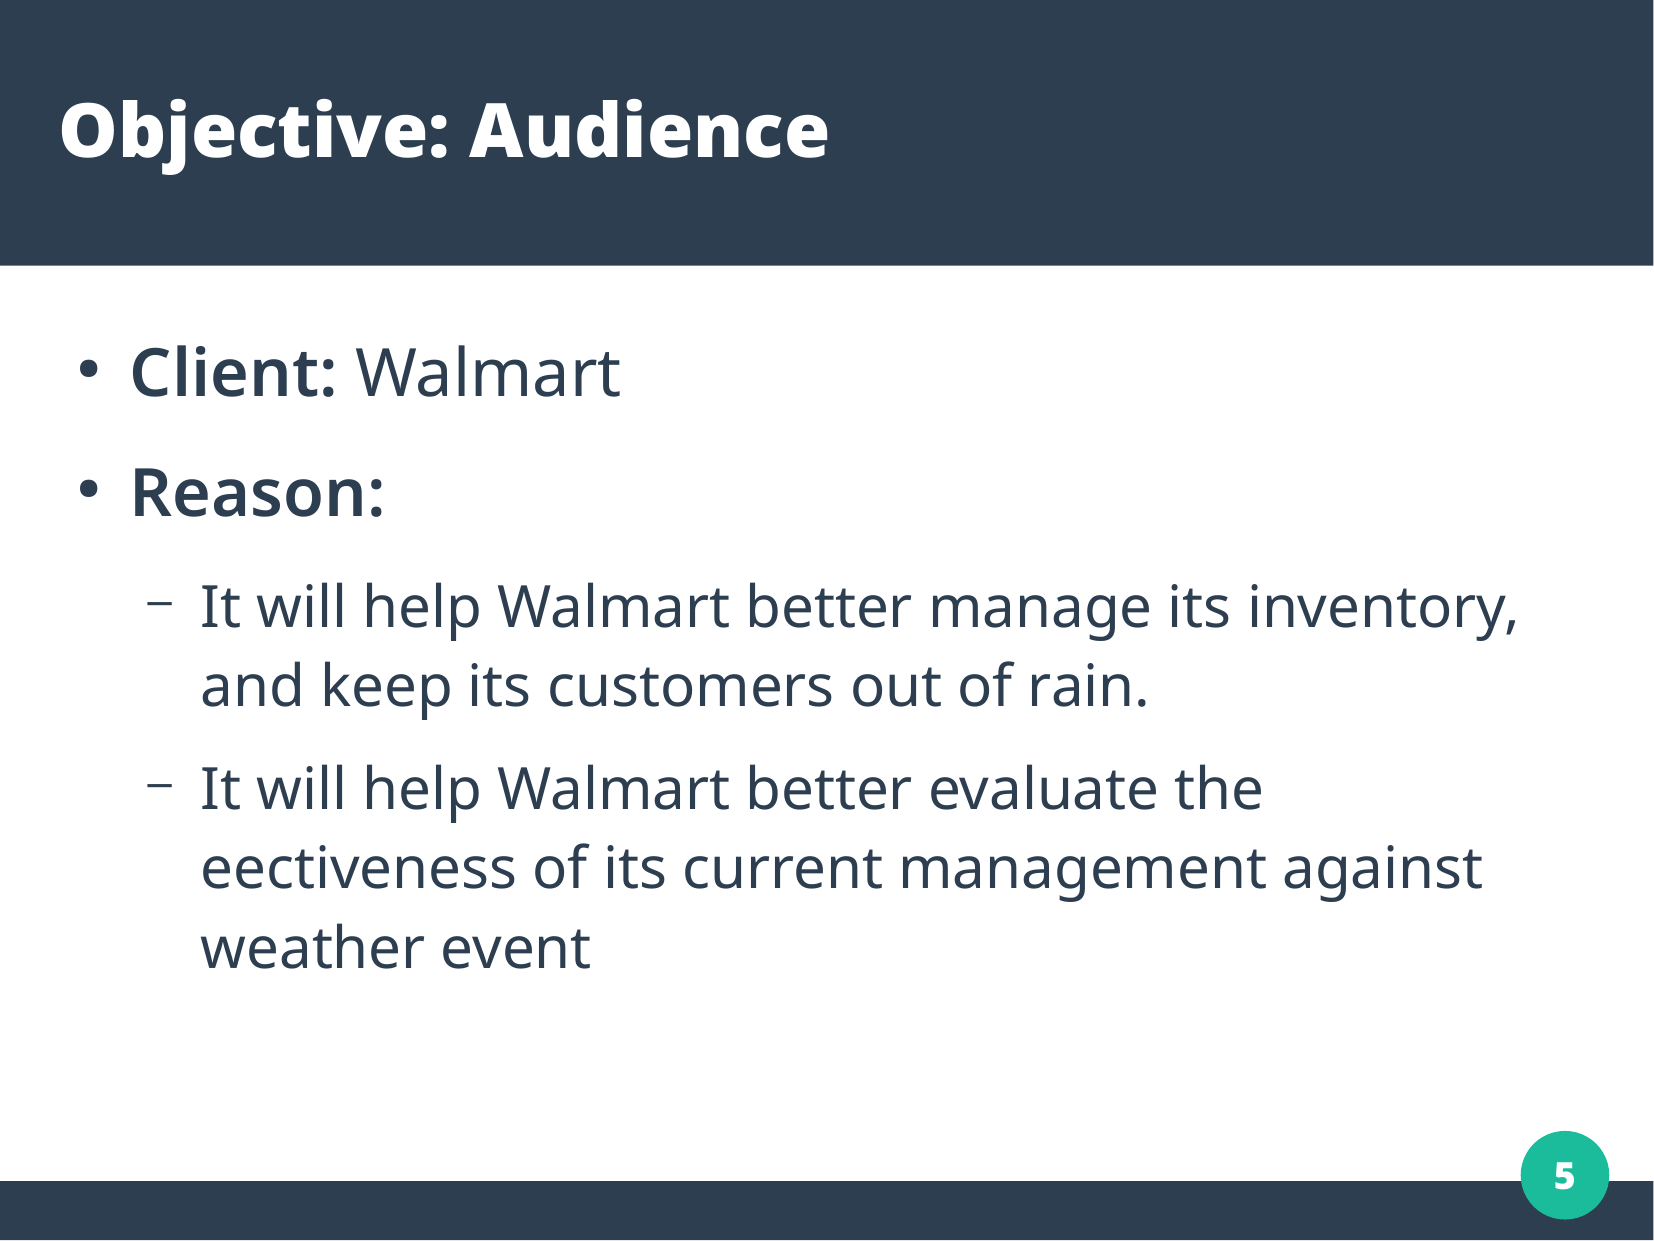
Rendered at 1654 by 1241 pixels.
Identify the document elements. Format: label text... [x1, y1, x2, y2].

title Objective: Audience [59, 49, 1595, 207]
list Client: Walmart Reason: It will help Walmart better manage its inventory, and keep its customers out of rain. It will help Walmart better evaluate the eectiveness of its current management against weather event [59, 324, 1595, 1152]
